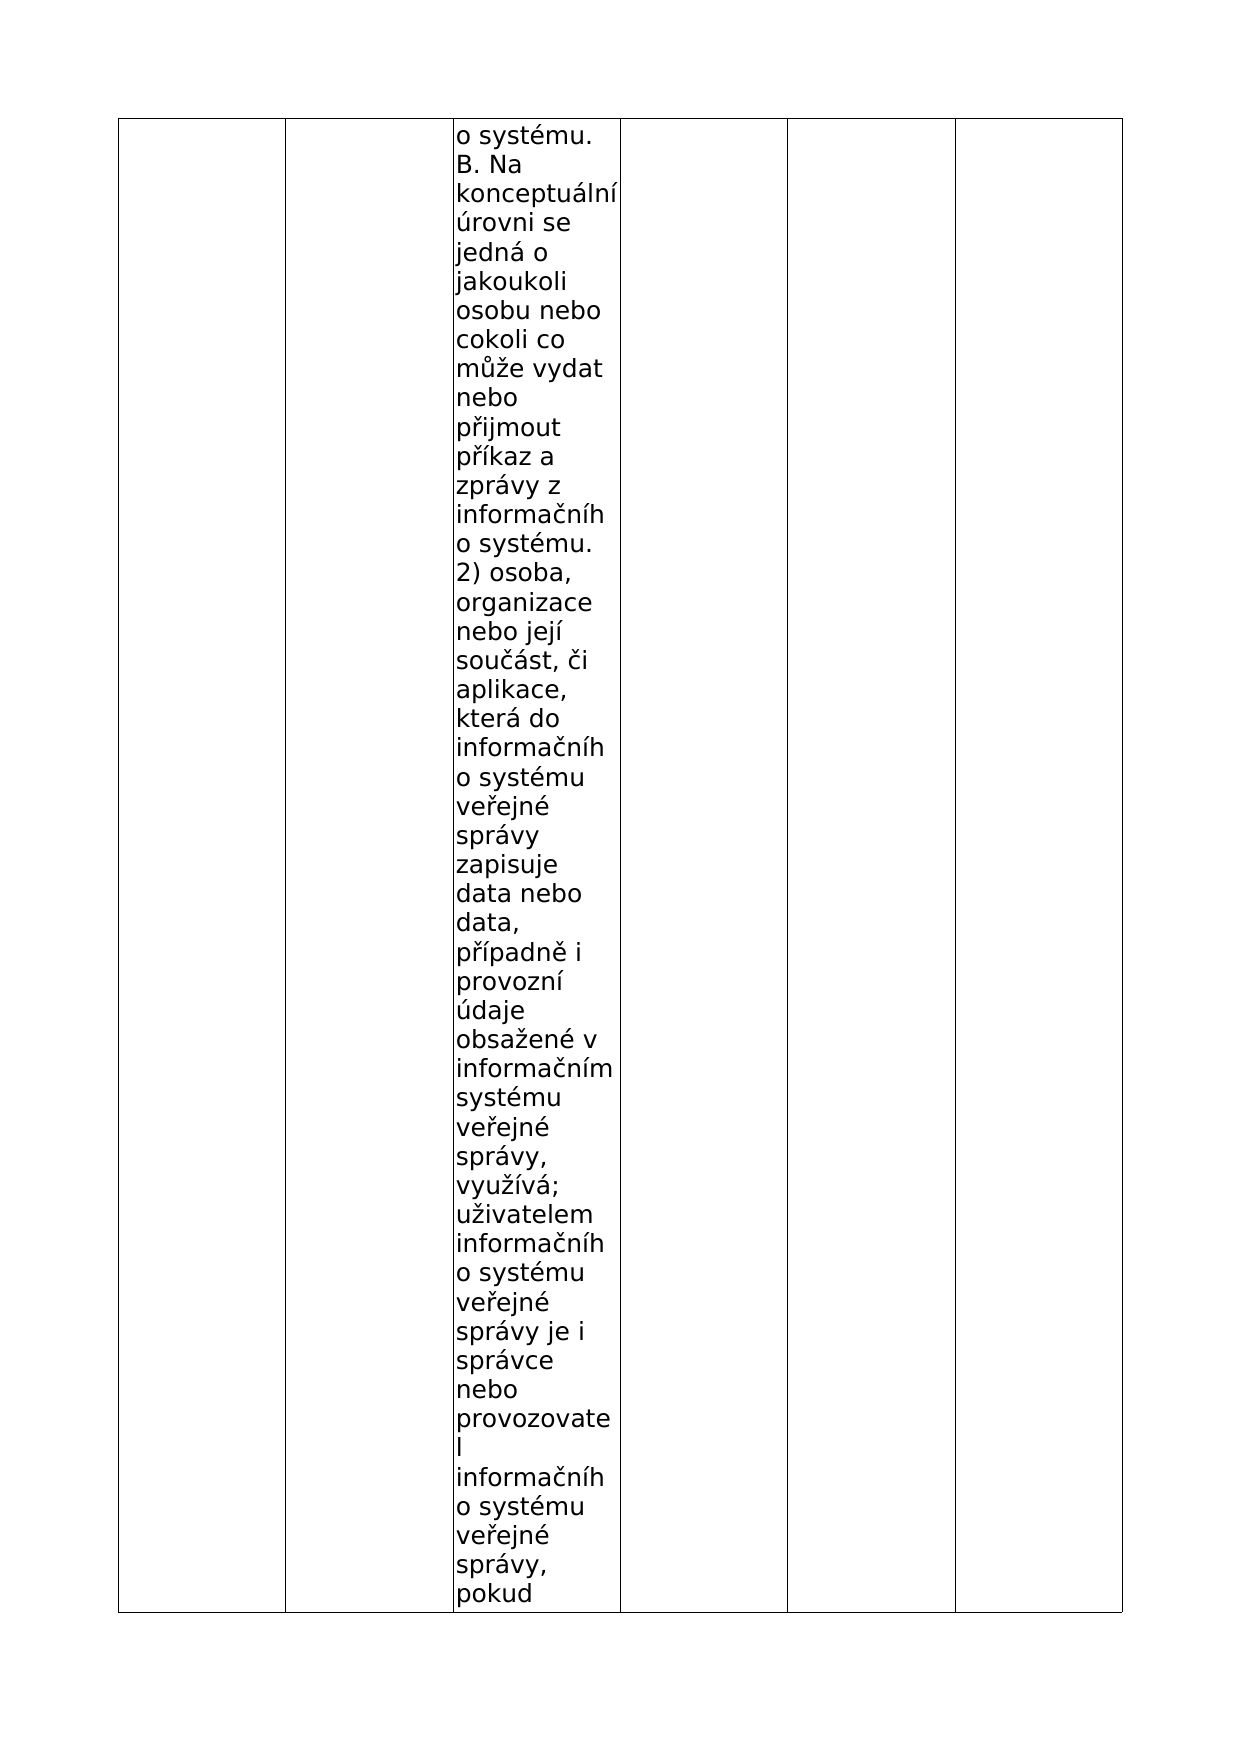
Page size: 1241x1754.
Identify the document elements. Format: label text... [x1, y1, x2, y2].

table_cell [119, 119, 285, 1612]
table_cell [956, 119, 1122, 1612]
table_cell [621, 119, 787, 1612]
table_cell [286, 119, 453, 1612]
table_cell [788, 119, 955, 1612]
table_cell o systému. B. Na konceptuální úrovni se jedná o jakoukoli osobu nebo cokoli co může vydat nebo přijmout příkaz a zprávy z informačního systému. 2) osoba, organizace nebo její součást, či aplikace, která do informačního systému veřejné správy zapisuje data nebo data, případně i provozní údaje obsažené v informačním systému veřejné správy, využívá; uživatelem informačního systému veřejné správy je i správce nebo provozovatel informačního systému veřejné správy, pokud [454, 119, 620, 1612]
